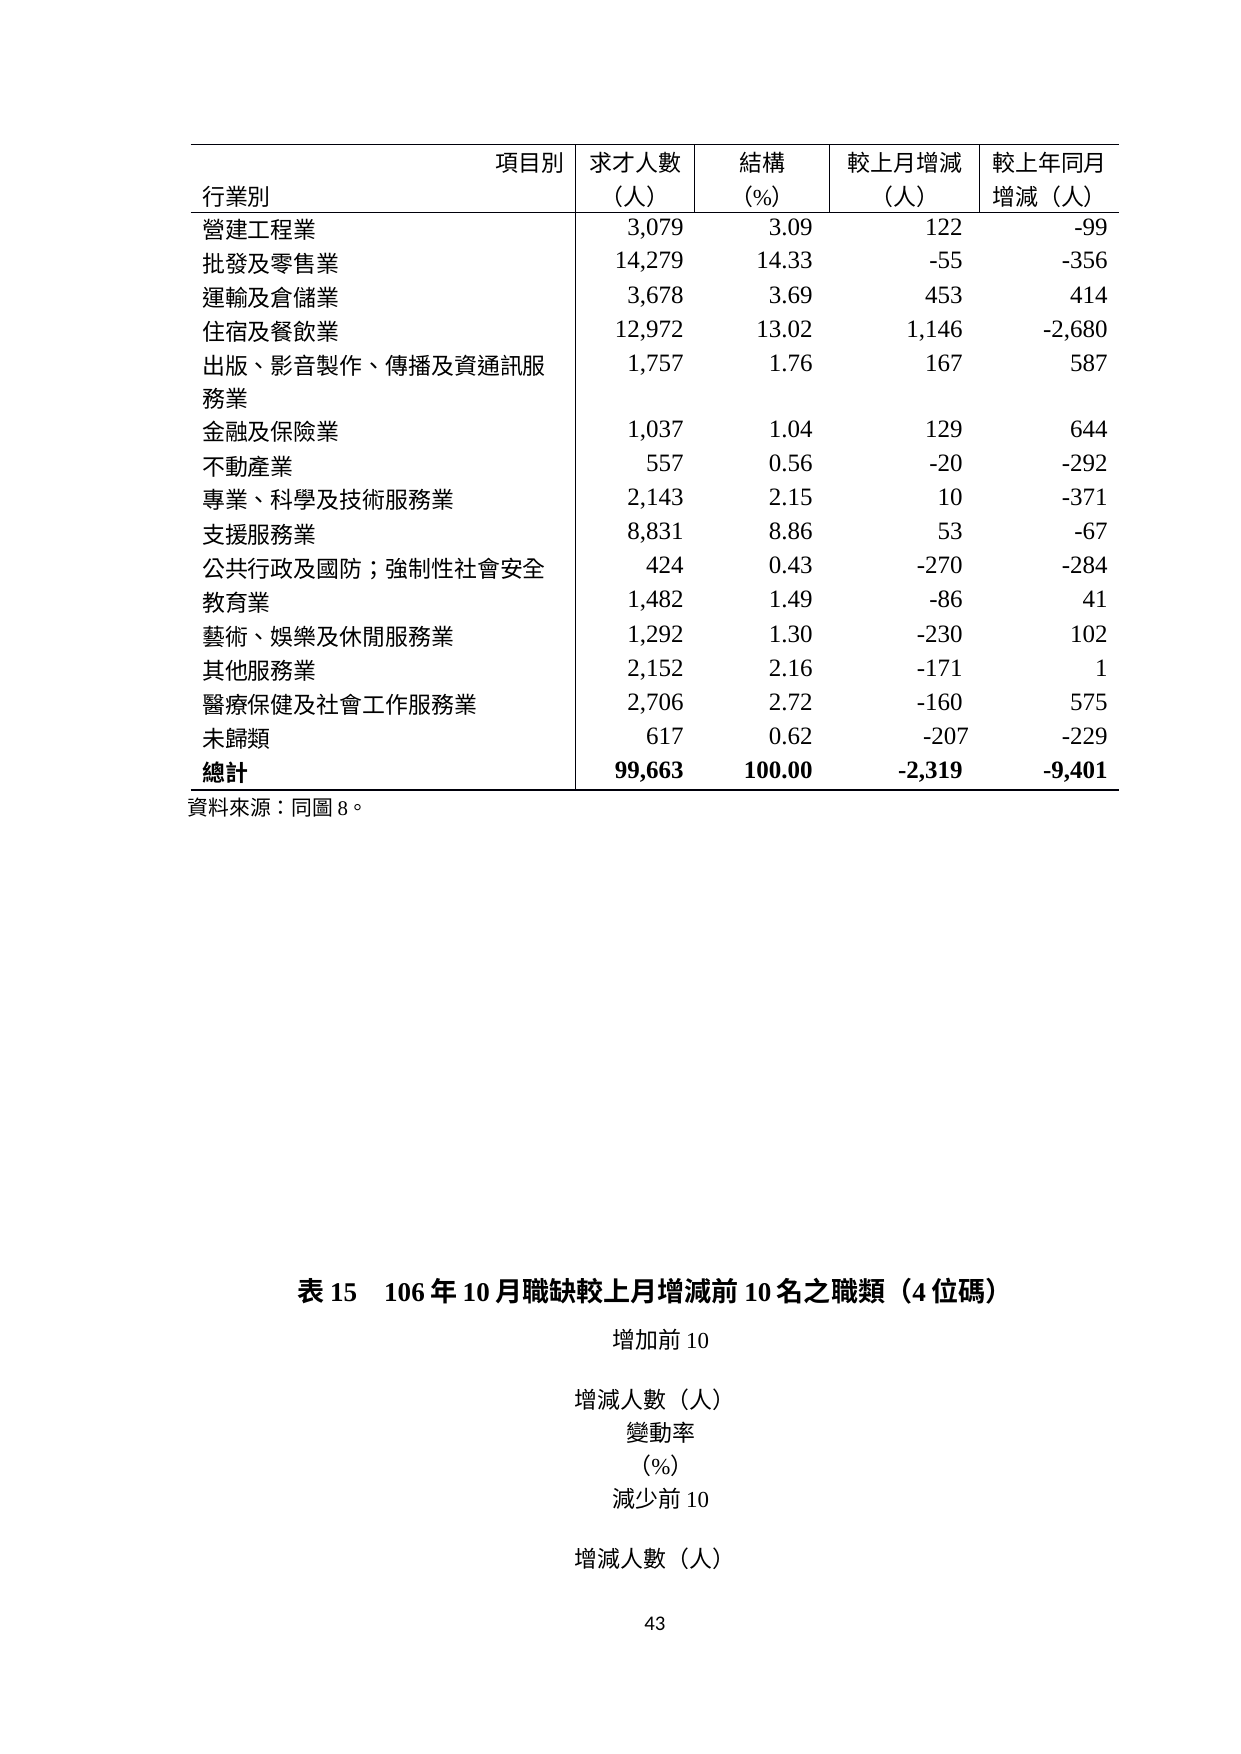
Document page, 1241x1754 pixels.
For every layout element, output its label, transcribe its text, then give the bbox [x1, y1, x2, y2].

table_cell 批發及零售業 [191, 246, 575, 280]
table_cell 8.86 [695, 516, 830, 551]
table_cell 醫療保健及社會工作服務業 [191, 687, 575, 721]
table_cell -356 [980, 246, 1119, 280]
table_cell -160 [830, 687, 980, 721]
table_cell 支援服務業 [191, 516, 575, 551]
table_cell 99,663 [576, 755, 694, 789]
table_cell 129 [830, 414, 980, 448]
table_cell 41 [980, 585, 1119, 619]
table_cell 1.30 [695, 619, 830, 653]
table_header 求才人數 （人） [576, 145, 694, 212]
table_cell 575 [980, 687, 1119, 721]
table_header 項目別 行業別 [191, 145, 575, 212]
table_cell 1 [980, 653, 1119, 687]
table_cell 8,831 [576, 516, 694, 551]
table_cell -67 [980, 516, 1119, 551]
text 變動率 [199, 1415, 1122, 1448]
table_cell -86 [830, 585, 980, 619]
table_cell 3,678 [576, 280, 694, 314]
table_cell 2.15 [695, 483, 830, 516]
table_cell -292 [980, 448, 1119, 482]
table_cell 未歸類 [191, 721, 575, 755]
table_cell 100.00 [695, 755, 830, 789]
table_cell 2.16 [695, 653, 830, 687]
table_cell 3.09 [695, 213, 830, 246]
table_cell -270 [830, 551, 980, 584]
table_cell 14,279 [576, 246, 694, 280]
table_cell 總計 [191, 755, 575, 789]
table_cell 2,706 [576, 687, 694, 721]
table_cell 12,972 [576, 314, 694, 348]
table_cell 587 [980, 348, 1119, 414]
table_cell 3.69 [695, 280, 830, 314]
table_cell -2,319 [830, 755, 980, 789]
table_cell -371 [980, 483, 1119, 516]
table_cell -284 [980, 551, 1119, 584]
table_cell 營建工程業 [191, 213, 575, 246]
table_cell 其他服務業 [191, 653, 575, 687]
table_cell 1.76 [695, 348, 830, 414]
table_cell 出版、影音製作、傳播及資通訊服務業 [191, 348, 575, 414]
table_cell 102 [980, 619, 1119, 653]
text （%） [199, 1448, 1122, 1481]
table_cell 不動產業 [191, 448, 575, 482]
table_cell -229 [980, 721, 1119, 755]
table_cell 1.49 [695, 585, 830, 619]
table_cell -20 [830, 448, 980, 482]
table_cell 公共行政及國防；強制性社會安全 [191, 551, 575, 584]
table_cell -99 [980, 213, 1119, 246]
table_header 較上年同月增減（人） [980, 145, 1119, 212]
table_cell 557 [576, 448, 694, 482]
table_cell 2,152 [576, 653, 694, 687]
table_cell 藝術、娛樂及休閒服務業 [191, 619, 575, 653]
table_cell 專業、科學及技術服務業 [191, 483, 575, 516]
table_cell 617 [576, 721, 694, 755]
text 增減人數（人） [187, 1541, 1122, 1574]
text 表15 106年10月職缺較上月增減前10名之職類（4位碼） [187, 1270, 1122, 1309]
table_cell -9,401 [980, 755, 1119, 789]
table_cell 122 [830, 213, 980, 246]
table_cell 13.02 [695, 314, 830, 348]
table_cell 1,037 [576, 414, 694, 448]
table_cell 教育業 [191, 585, 575, 619]
table_cell 424 [576, 551, 694, 584]
table_header 結構 （%） [695, 145, 829, 212]
table_header 較上月增減 （人） [830, 145, 979, 212]
table_cell 0.62 [695, 721, 830, 755]
table_cell 運輸及倉儲業 [191, 280, 575, 314]
table_cell 0.56 [695, 448, 830, 482]
table_cell 3,079 [576, 213, 694, 246]
table_cell 1,292 [576, 619, 694, 653]
table_cell 14.33 [695, 246, 830, 280]
table_cell -171 [830, 653, 980, 687]
text 資料來源：同圖8。 [187, 791, 1122, 821]
table_cell -55 [830, 246, 980, 280]
table_cell 金融及保險業 [191, 414, 575, 448]
table_cell 0.43 [695, 551, 830, 584]
table_cell 167 [830, 348, 980, 414]
table_cell 10 [830, 483, 980, 516]
table_cell 2.72 [695, 687, 830, 721]
table_cell 1,146 [830, 314, 980, 348]
table_cell 644 [980, 414, 1119, 448]
table_cell 1.04 [695, 414, 830, 448]
table_cell -207 [830, 721, 980, 755]
text 減少前10 [199, 1481, 1122, 1514]
table_cell 1,757 [576, 348, 694, 414]
text 增減人數（人） [187, 1382, 1122, 1415]
table_cell 53 [830, 516, 980, 551]
table_cell 414 [980, 280, 1119, 314]
table_cell 1,482 [576, 585, 694, 619]
table_cell -2,680 [980, 314, 1119, 348]
table_cell 住宿及餐飲業 [191, 314, 575, 348]
text 增加前10 [199, 1322, 1122, 1355]
table_cell 453 [830, 280, 980, 314]
table_cell 2,143 [576, 483, 694, 516]
table_cell -230 [830, 619, 980, 653]
